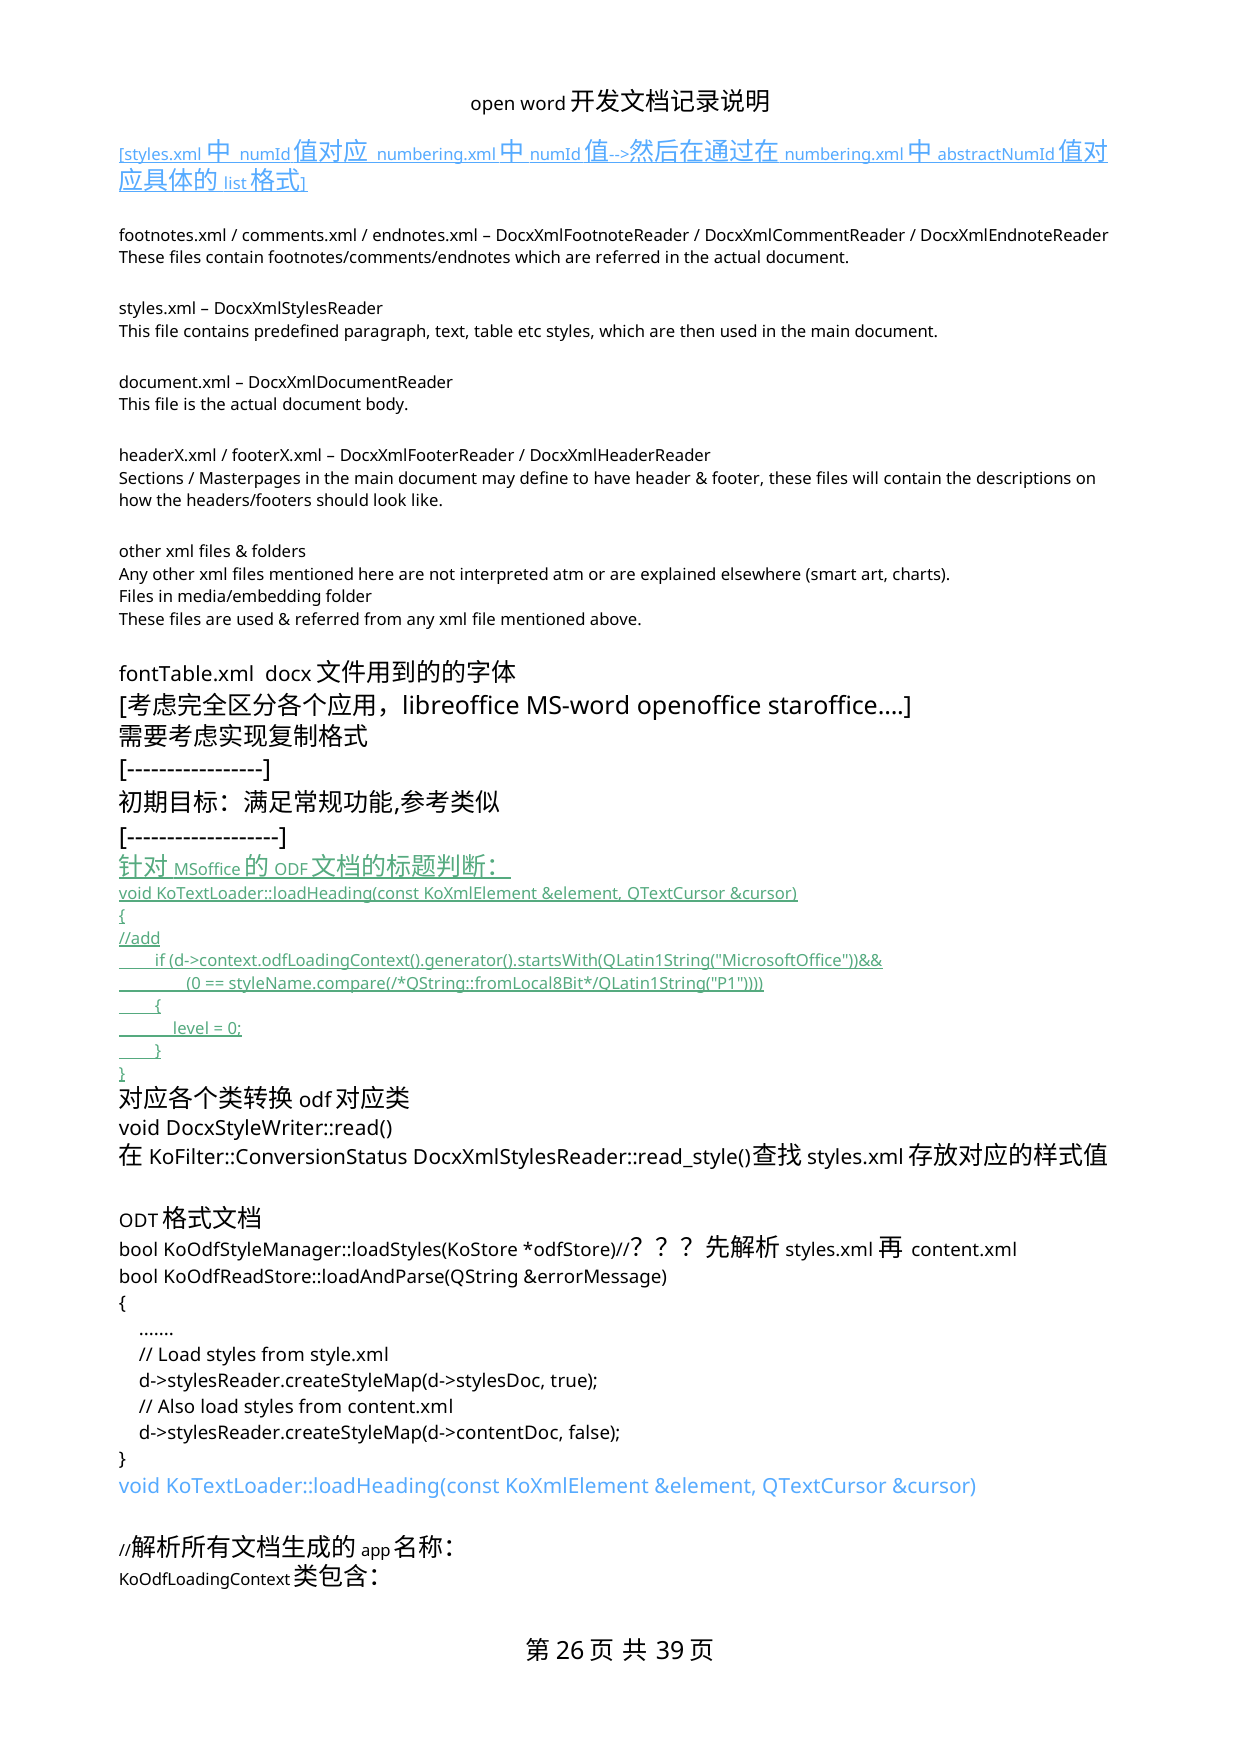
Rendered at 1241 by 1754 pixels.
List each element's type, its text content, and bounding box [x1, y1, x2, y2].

text //add [119, 927, 1121, 949]
text [-----------------] [119, 751, 1121, 785]
text 在KoFilter::ConversionStatus DocxXmlStylesReader::read_style()查找styles.xml存放对应的样式值 [119, 1142, 1121, 1171]
text bool KoOdfStyleManager::loadStyles(KoStore *odfStore)//？？？先解析styles.xml 再 content.xml [119, 1234, 1121, 1263]
text 对应各个类转换odf对应类 [119, 1084, 1121, 1113]
text ....... [119, 1315, 1121, 1341]
text bool KoOdfReadStore::loadAndParse(QString &errorMessage) [119, 1263, 1121, 1289]
text } [119, 1039, 1121, 1062]
text void KoTextLoader::loadHeading(const KoXmlElement &element, QTextCursor &cursor) [119, 882, 1121, 904]
text fontTable.xml docx文件用到的的字体 [119, 659, 1121, 688]
text { [119, 994, 1121, 1017]
text [styles.xml 中 numId值对应 numbering.xml中numId值-->然后在通过在numbering.xml中abstractNumId值对应具体的list格式] [119, 137, 1121, 195]
text { [119, 904, 1121, 927]
text { [119, 1289, 1121, 1315]
text 需要考虑实现复制格式 [119, 722, 1121, 751]
text other xml files & folders [119, 540, 1121, 563]
text level = 0; [119, 1017, 1121, 1039]
text These files contain footnotes/comments/endnotes which are referred in the actual document. [119, 246, 1121, 269]
text ODT格式文档 [119, 1205, 1121, 1234]
text footnotes.xml / comments.xml / endnotes.xml – DocxXmlFootnoteReader / DocxXmlCommentReader / DocxXmlEndnoteReader [119, 224, 1121, 246]
text This file is the actual document body. [119, 393, 1121, 416]
text Sections / Masterpages in the main document may define to have header & footer, these files will contain the descriptions on how the headers/footers should look like. [119, 467, 1121, 512]
text // Also load styles from content.xml [119, 1393, 1121, 1419]
text Any other xml files mentioned here are not interpreted atm or are explained elsewhere (smart art, charts). [119, 563, 1121, 585]
text Files in media/embedding folder [119, 585, 1121, 608]
text if (d->context.odfLoadingContext().generator().startsWith(QLatin1String("MicrosoftOffice"))&& [119, 949, 1121, 972]
text d->stylesReader.createStyleMap(d->stylesDoc, true); [119, 1367, 1121, 1393]
text KoOdfLoadingContext类包含： [119, 1562, 1121, 1591]
text d->stylesReader.createStyleMap(d->contentDoc, false); [119, 1419, 1121, 1445]
text (0 == styleName.compare(/*QString::fromLocal8Bit*/QLatin1String("P1")))) [119, 972, 1121, 994]
text [考虑完全区分各个应用，libreoffice MS-word openoffice staroffice....] [119, 688, 1121, 722]
text This file contains predefined paragraph, text, table etc styles, which are then used in the main document. [119, 320, 1121, 342]
text //解析所有文档生成的app名称： [119, 1533, 1121, 1562]
text } [119, 1445, 1121, 1471]
text headerX.xml / footerX.xml – DocxXmlFooterReader / DocxXmlHeaderReader [119, 444, 1121, 467]
text These files are used & referred from any xml file mentioned above. [119, 608, 1121, 630]
text void KoTextLoader::loadHeading(const KoXmlElement &element, QTextCursor &cursor) [119, 1471, 1121, 1499]
text void DocxStyleWriter::read() [119, 1113, 1121, 1142]
text styles.xml – DocxXmlStylesReader [119, 297, 1121, 320]
text 针对MSoffice的ODF文档的标题判断： [119, 853, 1121, 882]
text 初期目标：满足常规功能,参考类似 [119, 785, 1121, 819]
text [-------------------] [119, 819, 1121, 853]
text // Load styles from style.xml [119, 1341, 1121, 1367]
text document.xml – DocxXmlDocumentReader [119, 371, 1121, 393]
text } [119, 1062, 1121, 1084]
